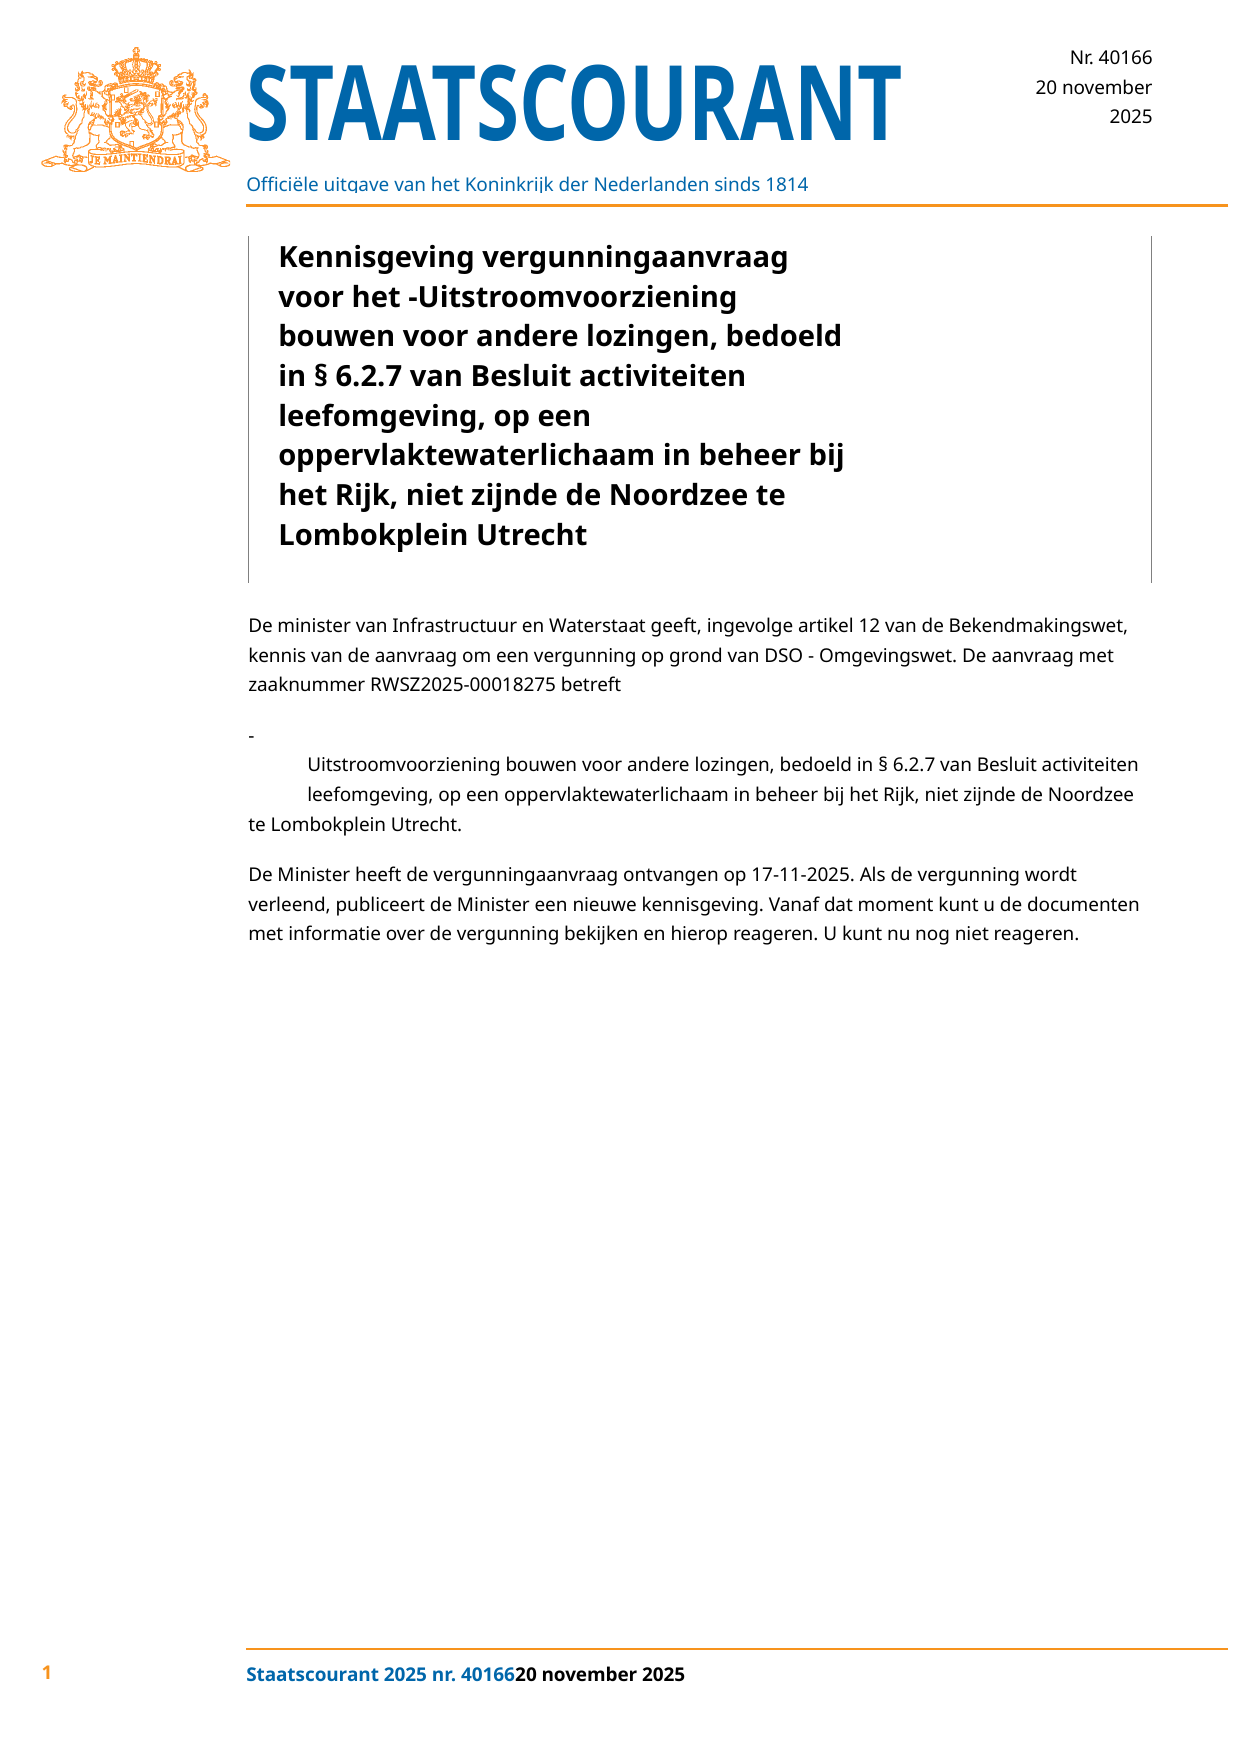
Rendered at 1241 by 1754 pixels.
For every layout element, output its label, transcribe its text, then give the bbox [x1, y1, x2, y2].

table_header [850, 236, 912, 413]
picture [912, 236, 1090, 414]
picture [41, 47, 231, 172]
table_header [1090, 236, 1151, 413]
text De minister van Infrastructuur en Waterstaat geeft, ingevolge artikel 12 van de Bekendmakingswet, kennis van de aanvraag om een vergunning op grond van DSO - Omgevingswet. De aanvraag met zaaknummer RWSZ2025-00018275 betreft [248, 612, 1152, 697]
list Uitstroomvoorziening bouwen voor andere lozingen, bedoeld in § 6.2.7 van Besluit activiteiten leefomgeving, op een oppervlaktewaterlichaam in beheer bij het Rijk, niet zijnde de Noordzee [248, 752, 1152, 807]
table_header Kennisgeving vergunningaanvraag voor het -Uitstroomvoorziening bouwen voor andere lozingen, bedoeld in § 6.2.7 van Besluit activiteiten leefomgeving, op een oppervlaktewaterlichaam in beheer bij het Rijk, niet zijnde de Noordzee te Lombokplein Utrecht [249, 236, 850, 583]
text te Lombokplein Utrecht. [248, 811, 1152, 836]
text De Minister heeft de vergunningaanvraag ontvangen op 17-11-2025. Als de vergunning wordt verleend, publiceert de Minister een nieuwe kennisgeving. Vanaf dat moment kunt u de documenten met informatie over de vergunning bekijken en hierop reageren. U kunt nu nog niet reageren. [248, 861, 1152, 946]
table_header [850, 414, 1151, 583]
